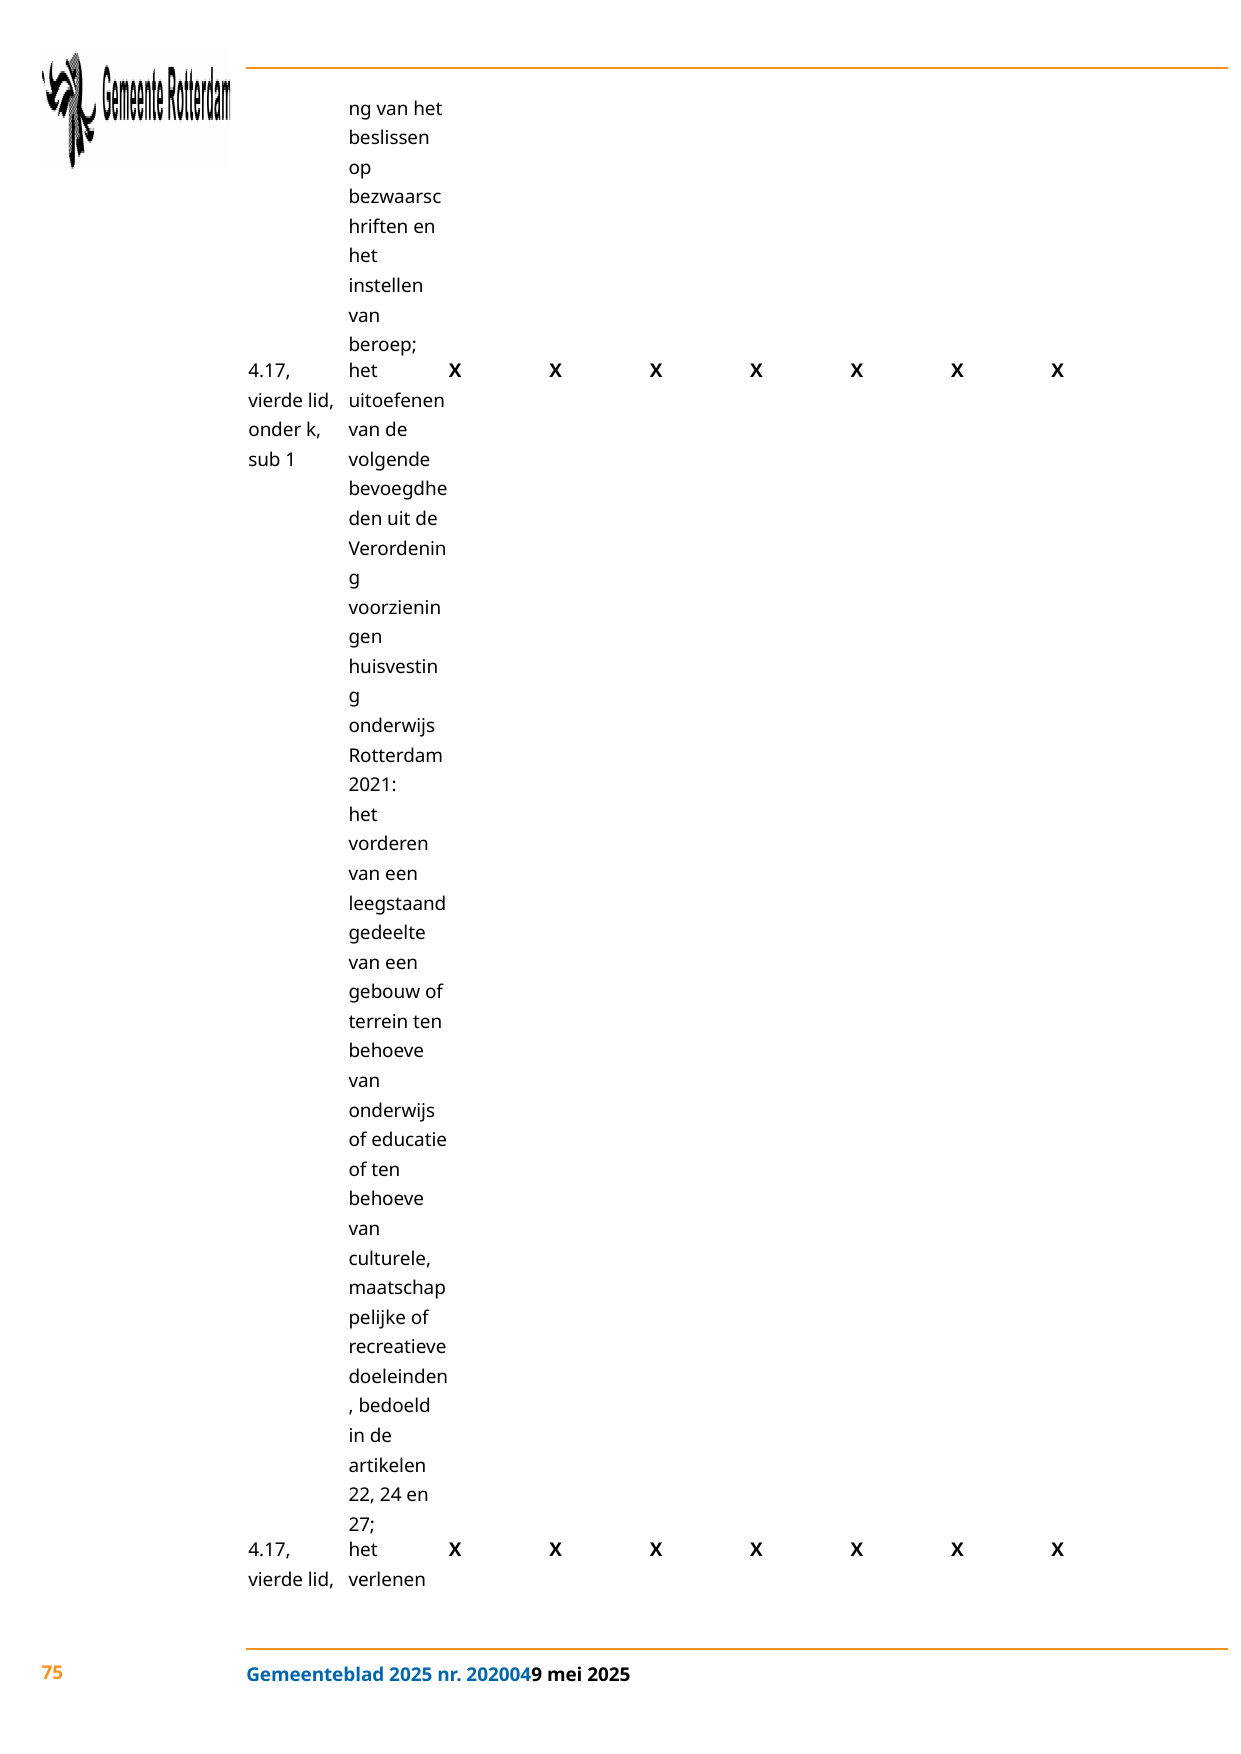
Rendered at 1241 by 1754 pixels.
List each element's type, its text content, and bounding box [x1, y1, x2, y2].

table_cell [248, 95, 348, 357]
table_cell [1051, 95, 1152, 357]
table_cell X [951, 357, 1051, 1537]
table_cell [549, 95, 649, 357]
table_cell X [549, 1537, 649, 1592]
table_cell X [951, 1537, 1051, 1592]
table_cell X [850, 1537, 951, 1592]
table_cell X [1051, 1537, 1152, 1592]
table_cell X [650, 1537, 750, 1592]
table_cell [750, 95, 850, 357]
table_cell X [449, 1537, 549, 1592]
table_cell 4.17, vierde lid, [248, 1537, 348, 1592]
table_cell [650, 95, 750, 357]
table_cell [850, 95, 951, 357]
table_cell X [449, 357, 549, 1537]
table_cell X [549, 357, 649, 1537]
picture [41, 47, 231, 172]
table_cell X [750, 1537, 850, 1592]
table_cell ng van het beslissen op bezwaarschriften en het instellen van beroep; [348, 95, 449, 357]
table_cell X [650, 357, 750, 1537]
table_cell 4.17, vierde lid, onder k, sub 1 [248, 357, 348, 1537]
table_cell X [750, 357, 850, 1537]
table_cell X [850, 357, 951, 1537]
table_cell het verlenen [348, 1537, 449, 1592]
table_cell het uitoefenen van de volgende bevoegdheden uit de Verordening voorzieningen huisvesting onderwijs Rotterdam 2021: het vorderen van een leegstaand gedeelte van een gebouw of terrein ten behoeve van onderwijs of educatie of ten behoeve van culturele, maatschappelijke of recreatieve doeleinden, bedoeld in de artikelen 22, 24 en 27; [348, 357, 449, 1537]
table_cell [449, 95, 549, 357]
table_cell [951, 95, 1051, 357]
table_cell X [1051, 357, 1152, 1537]
